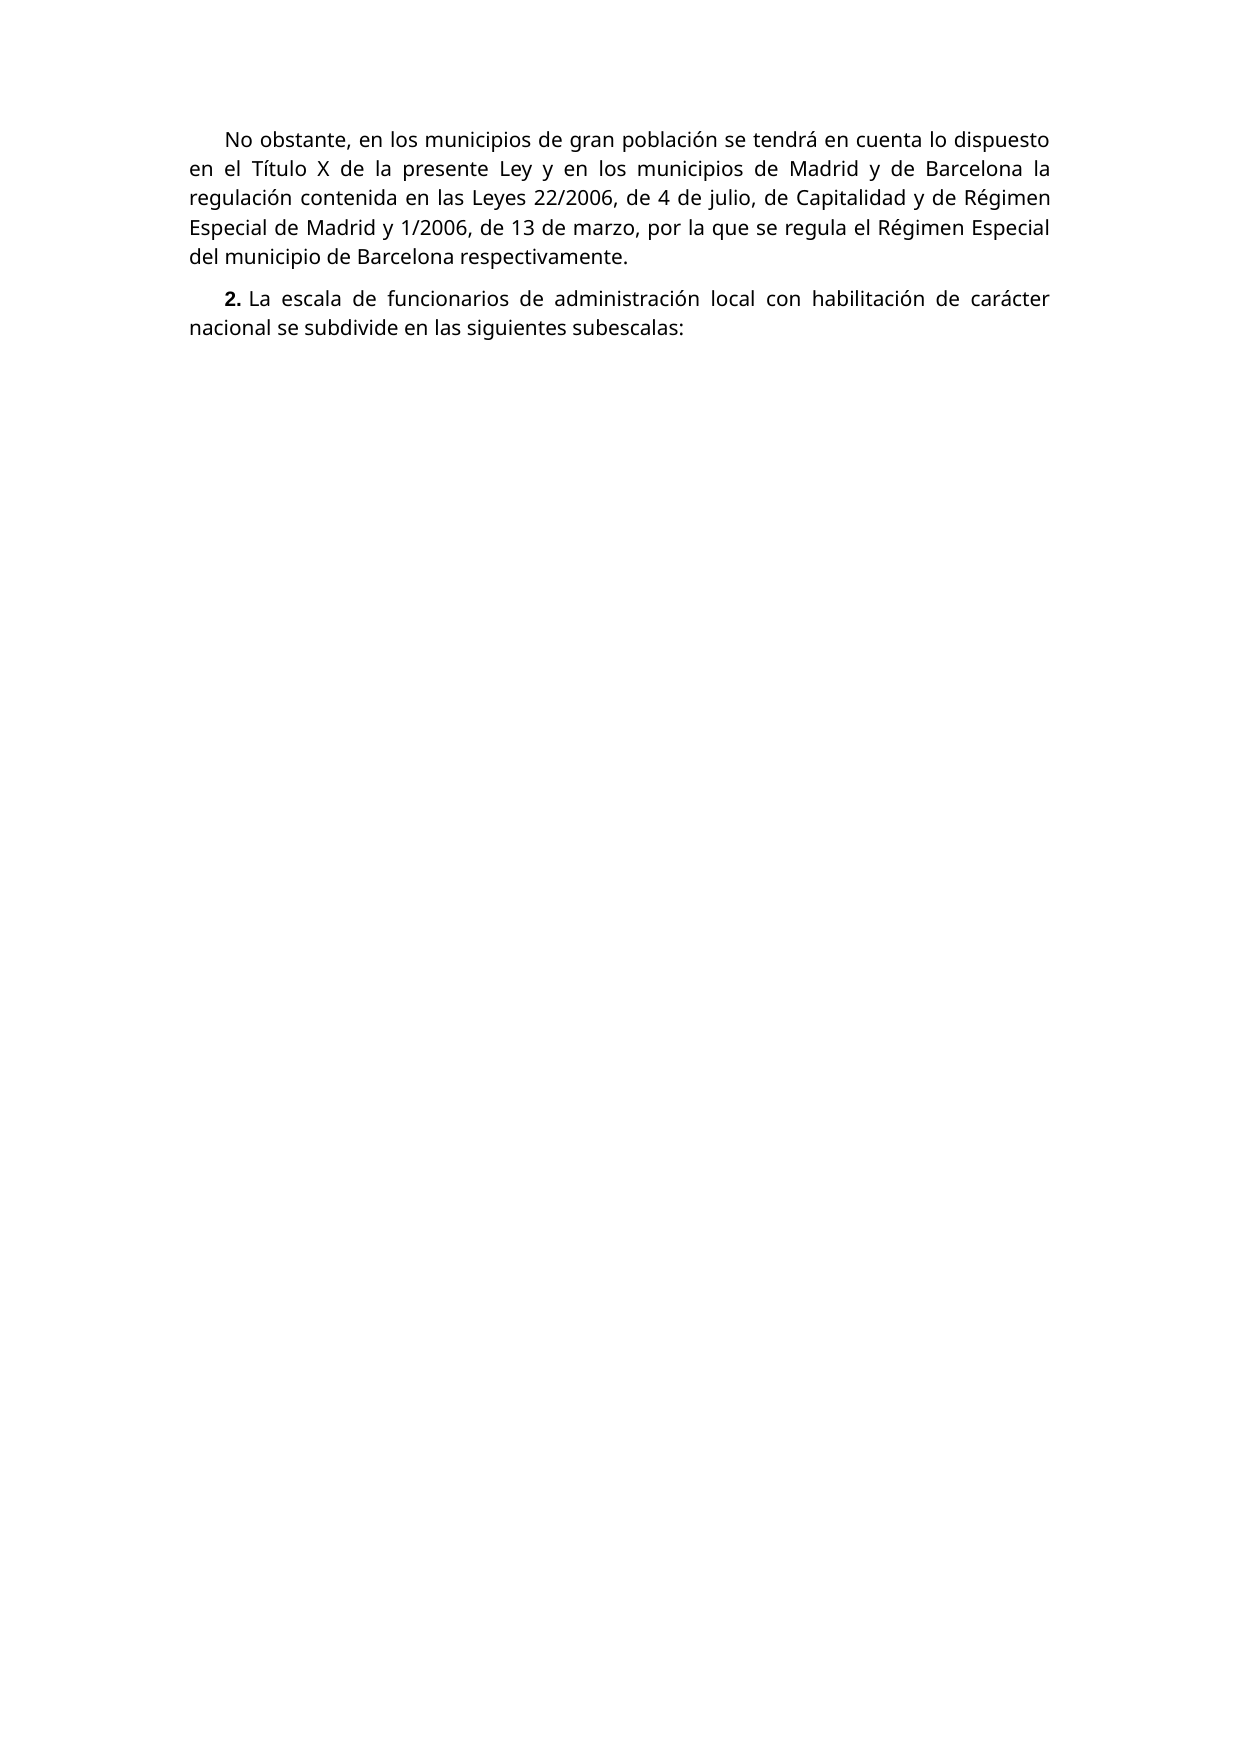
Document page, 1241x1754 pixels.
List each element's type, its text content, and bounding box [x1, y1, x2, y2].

list La escala de funcionarios de administración local con habilitación de carácter nacional se subdivide en las siguientes subescalas: [189, 284, 1051, 342]
text No obstante, en los municipios de gran población se tendrá en cuenta lo dispuesto en el Título X de la presente Ley y en los municipios de Madrid y de Barcelona la regulación contenida en las Leyes 22/2006, de 4 de julio, de Capitalidad y de Régimen Especial de Madrid y 1/2006, de 13 de marzo, por la que se regula el Régimen Especial del municipio de Barcelona respectivamente. [189, 125, 1051, 271]
